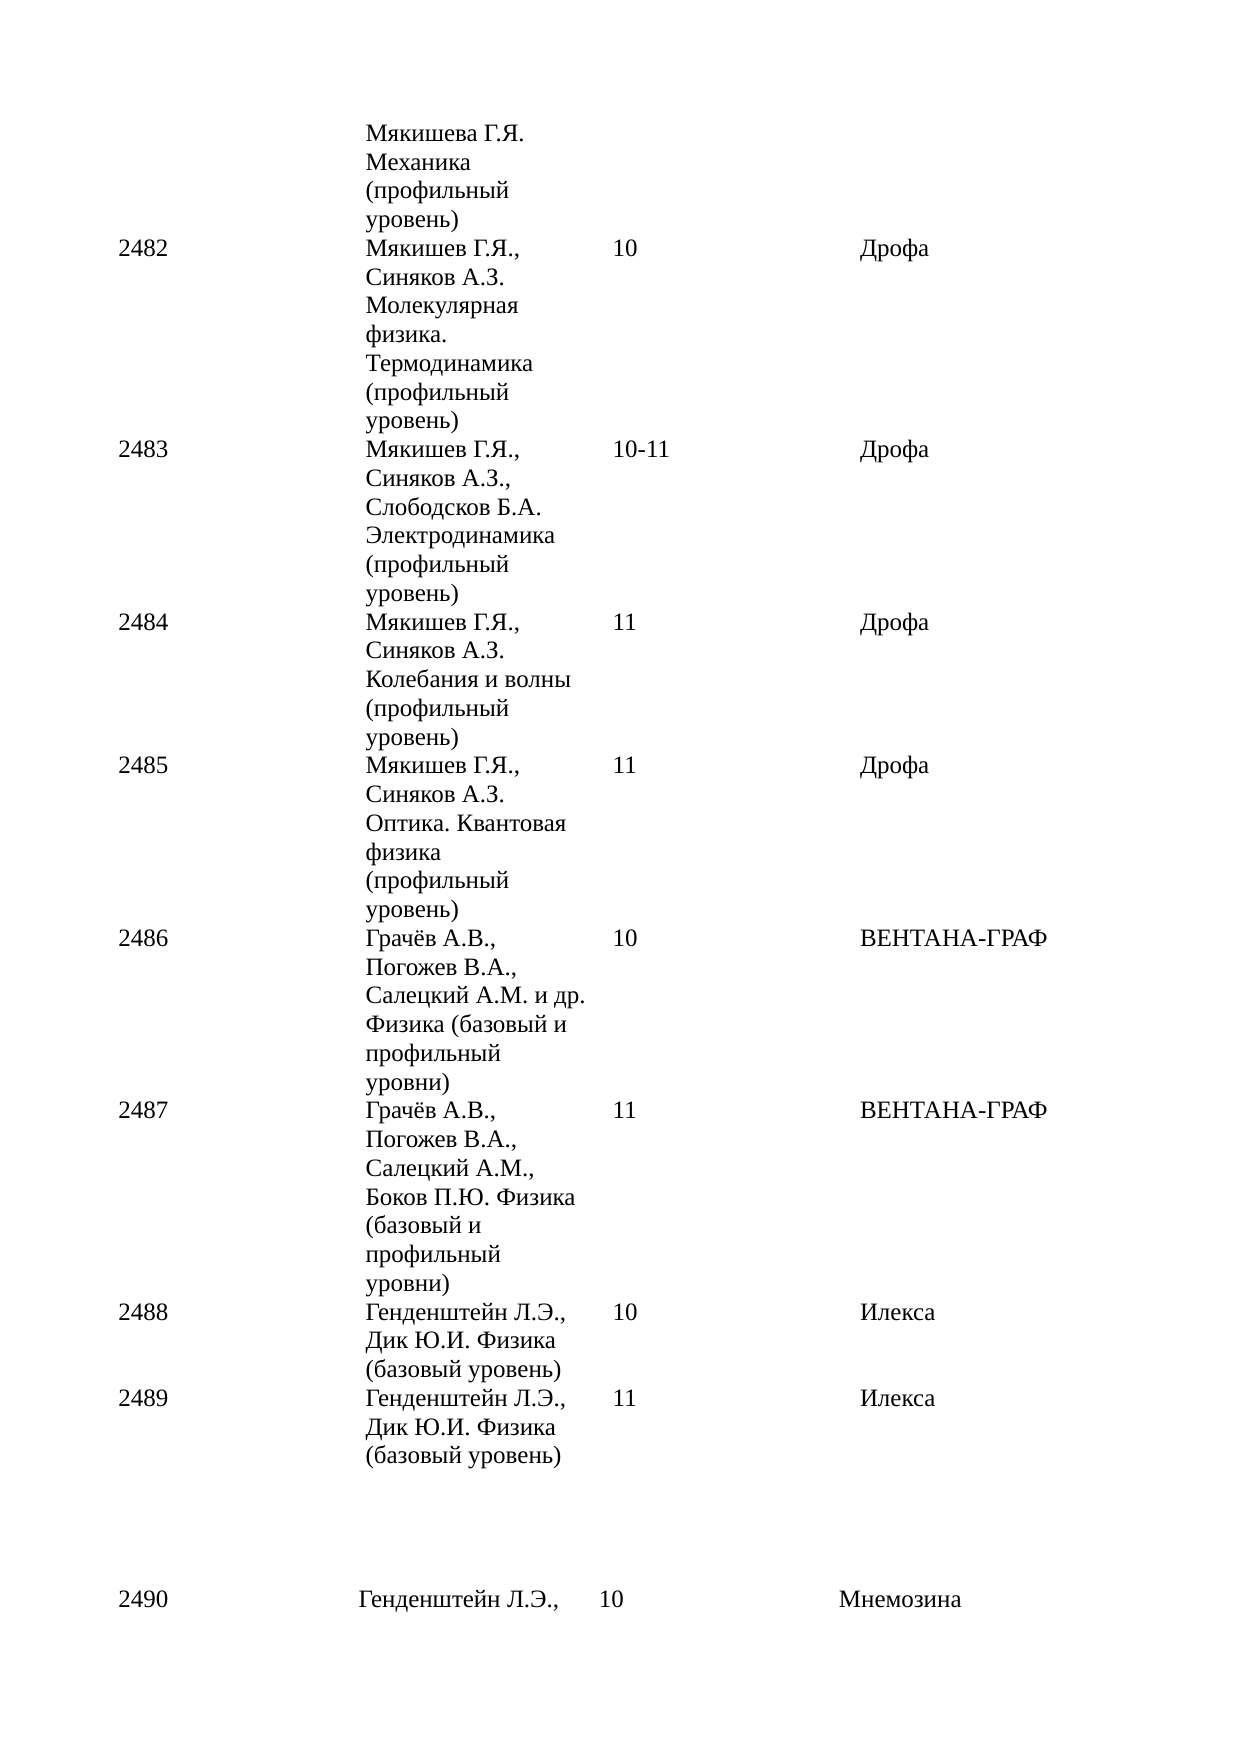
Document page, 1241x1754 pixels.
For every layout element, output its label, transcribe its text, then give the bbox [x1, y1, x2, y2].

table_header 10 [587, 1584, 827, 1636]
table_cell 11 [601, 607, 848, 751]
table_header Мнемозина [828, 1584, 1068, 1636]
table_cell 2482 [107, 233, 354, 434]
table_cell 11 [601, 751, 848, 923]
table_cell 2487 [107, 1096, 354, 1297]
table_cell Мякишев Г.Я., Синяков А.З. Молекулярная физика. Термодинамика (профильный уровень) [354, 233, 601, 434]
table_cell Дрофа [849, 751, 1096, 923]
table_cell 2484 [107, 607, 354, 751]
table_cell 2483 [107, 434, 354, 607]
table_header Мякишева Г.Я. Механика (профильный уровень) [354, 118, 601, 233]
table_cell 10 [601, 1297, 848, 1383]
table_header [601, 118, 848, 233]
table_cell ВЕНТАНА-ГРАФ [849, 1096, 1096, 1297]
table_header Генденштейн Л.Э., [347, 1584, 587, 1636]
table_cell Генденштейн Л.Э., Дик Ю.И. Физика (базовый уровень) [354, 1383, 601, 1469]
table_cell 2488 [107, 1297, 354, 1383]
table_cell Дрофа [849, 607, 1096, 751]
table_cell Мякишев Г.Я., Синяков А.З. Колебания и волны (профильный уровень) [354, 607, 601, 751]
table_cell ВЕНТАНА-ГРАФ [849, 923, 1096, 1096]
table_header [849, 118, 1096, 233]
table_header 2490 [107, 1584, 347, 1636]
table_cell 10 [601, 923, 848, 1096]
table_cell Грачёв А.В., Погожев В.А., Салецкий А.М., Боков П.Ю. Физика (базовый и профильный уровни) [354, 1096, 601, 1297]
table_cell Мякишев Г.Я., Синяков А.З. Оптика. Квантовая физика (профильный уровень) [354, 751, 601, 923]
table_cell 11 [601, 1096, 848, 1297]
table_cell 2486 [107, 923, 354, 1096]
table_cell 2489 [107, 1383, 354, 1469]
table_header [107, 118, 354, 233]
table_cell Дрофа [849, 233, 1096, 434]
table_cell 10-11 [601, 434, 848, 607]
table_cell 10 [601, 233, 848, 434]
table_cell Грачёв А.В., Погожев В.А., Салецкий А.М. и др. Физика (базовый и профильный уровни) [354, 923, 601, 1096]
table_cell Дрофа [849, 434, 1096, 607]
table_cell Илекса [849, 1297, 1096, 1383]
table_cell Илекса [849, 1383, 1096, 1469]
table_cell Генденштейн Л.Э., Дик Ю.И. Физика (базовый уровень) [354, 1297, 601, 1383]
table_cell 11 [601, 1383, 848, 1469]
table_cell 2485 [107, 751, 354, 923]
table_cell Мякишев Г.Я., Синяков А.З., Слободсков Б.А. Электродинамика (профильный уровень) [354, 434, 601, 607]
